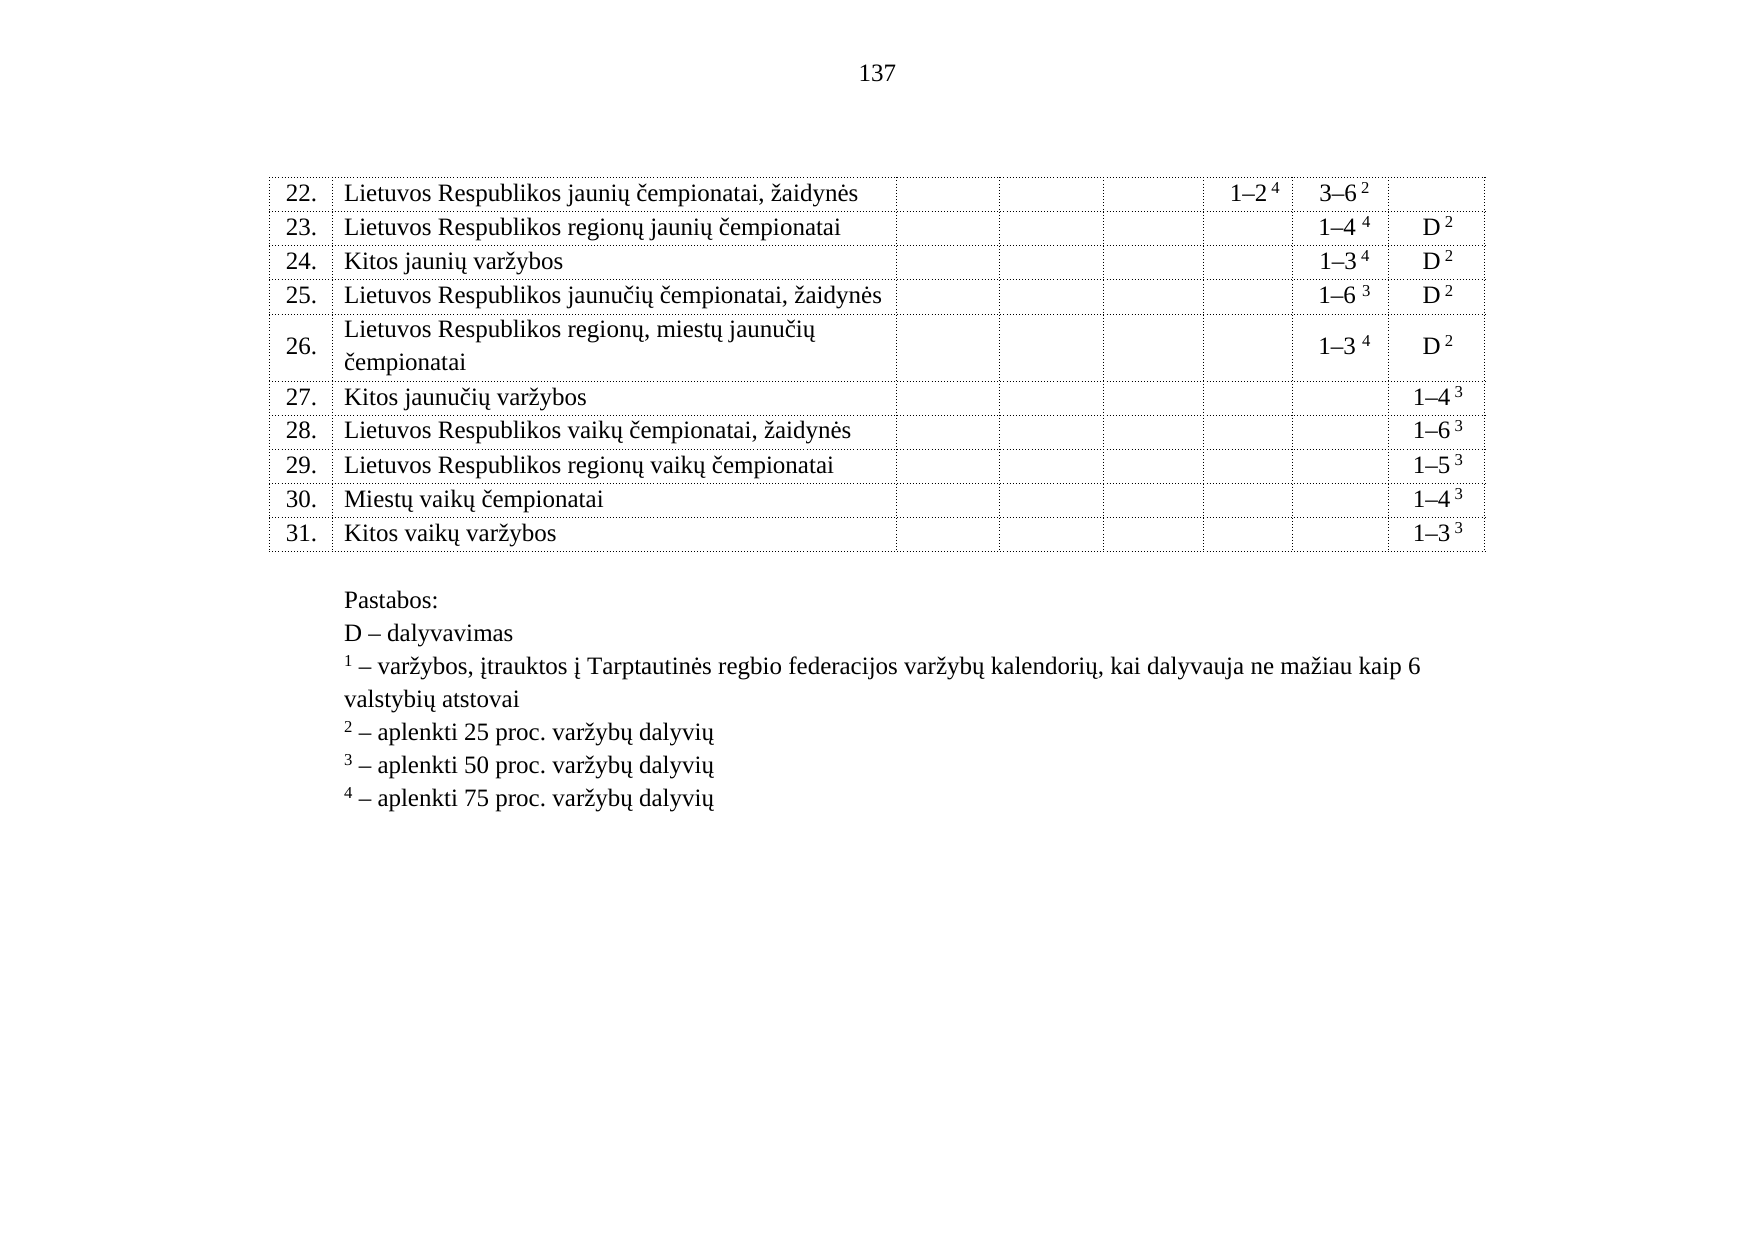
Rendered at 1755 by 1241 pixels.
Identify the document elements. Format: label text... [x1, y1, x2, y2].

table_cell [1204, 245, 1292, 279]
table_cell [270, 585, 333, 849]
table_cell 1–5 3 [1388, 449, 1484, 483]
table_cell [1104, 177, 1204, 211]
table_cell [1000, 245, 1104, 279]
table_cell Lietuvos Respublikos jaunių čempionatai, žaidynės [333, 177, 896, 211]
table_cell [1000, 449, 1104, 483]
table_cell [1000, 517, 1104, 551]
table_cell 31. [270, 517, 333, 551]
table_cell 27. [270, 381, 333, 414]
table_cell 1–4 3 [1388, 483, 1484, 517]
table_cell [1000, 381, 1104, 414]
table_cell D 2 [1388, 211, 1484, 245]
table_cell [1204, 483, 1292, 517]
table_cell [1000, 211, 1104, 245]
table_cell Lietuvos Respublikos vaikų čempionatai, žaidynės [333, 415, 896, 449]
table_cell 1–4 4 [1293, 211, 1388, 245]
table_cell 29. [270, 449, 333, 483]
table_cell [1000, 415, 1104, 449]
table_cell [1104, 449, 1204, 483]
table_cell [1104, 245, 1204, 279]
table_cell 24. [270, 245, 333, 279]
table_cell [1293, 517, 1388, 551]
table_cell [1204, 415, 1292, 449]
table_cell [1104, 211, 1204, 245]
table_cell Lietuvos Respublikos regionų, miestų jaunučių čempionatai [333, 314, 896, 381]
table_cell [896, 211, 999, 245]
table_cell 1–3 4 [1293, 245, 1388, 279]
table_cell [896, 517, 999, 551]
table_cell [896, 245, 999, 279]
table_cell [1204, 314, 1292, 381]
table_cell [896, 381, 999, 414]
table_cell [1104, 483, 1204, 517]
table_cell [1293, 415, 1388, 449]
table_cell 30. [270, 483, 333, 517]
table_cell [1204, 449, 1292, 483]
table_cell D 2 [1388, 314, 1484, 381]
table_cell [1104, 517, 1204, 551]
table_cell Kitos jaunių varžybos [333, 245, 896, 279]
table_cell [1000, 314, 1104, 381]
table_cell D 2 [1388, 279, 1484, 313]
table_cell Pastabos: D – dalyvavimas 1 – varžybos, įtrauktos į Tarptautinės regbio federacijos varžybų kalendorių, kai dalyvauja ne mažiau kaip 6 valstybių atstovai 2 – aplenkti 25 proc. varžybų dalyvių 3 – aplenkti 50 proc. varžybų dalyvių 4 – aplenkti 75 proc. varžybų dalyvių [333, 585, 1484, 849]
table_cell [896, 314, 999, 381]
table_cell 26. [270, 314, 333, 381]
table_cell [1204, 517, 1292, 551]
table_cell [1000, 279, 1104, 313]
table_cell [1293, 483, 1388, 517]
table_cell [1104, 279, 1204, 313]
table_cell [1293, 449, 1388, 483]
table_cell Lietuvos Respublikos jaunučių čempionatai, žaidynės [333, 279, 896, 313]
table_cell [1293, 381, 1388, 414]
table_cell [896, 483, 999, 517]
table_cell [896, 177, 999, 211]
table_cell Lietuvos Respublikos regionų vaikų čempionatai [333, 449, 896, 483]
table_cell [333, 551, 1484, 585]
table_cell 25. [270, 279, 333, 313]
table_cell Kitos vaikų varžybos [333, 517, 896, 551]
table_cell [1104, 381, 1204, 414]
table_cell D 2 [1388, 245, 1484, 279]
table_cell 1–3 4 [1293, 314, 1388, 381]
table_cell 3–6 2 [1293, 177, 1388, 211]
table_cell [1388, 177, 1484, 211]
table_cell 23. [270, 211, 333, 245]
table_cell [896, 449, 999, 483]
table_cell 1–6 3 [1388, 415, 1484, 449]
table_cell Miestų vaikų čempionatai [333, 483, 896, 517]
table_cell [1000, 483, 1104, 517]
table_cell [896, 279, 999, 313]
table_cell [896, 415, 999, 449]
table_cell [1000, 177, 1104, 211]
table_cell 1–2 4 [1204, 177, 1292, 211]
table_cell [270, 551, 333, 585]
table_cell [1104, 415, 1204, 449]
table_cell 1–3 3 [1388, 517, 1484, 551]
table_cell [1204, 381, 1292, 414]
table_cell Lietuvos Respublikos regionų jaunių čempionatai [333, 211, 896, 245]
table_cell [1104, 314, 1204, 381]
table_cell 1–6 3 [1293, 279, 1388, 313]
table_cell [1204, 211, 1292, 245]
table_cell 28. [270, 415, 333, 449]
table_cell 1–4 3 [1388, 381, 1484, 414]
table_cell 22. [270, 177, 333, 211]
table_cell Kitos jaunučių varžybos [333, 381, 896, 414]
table_cell [1204, 279, 1292, 313]
